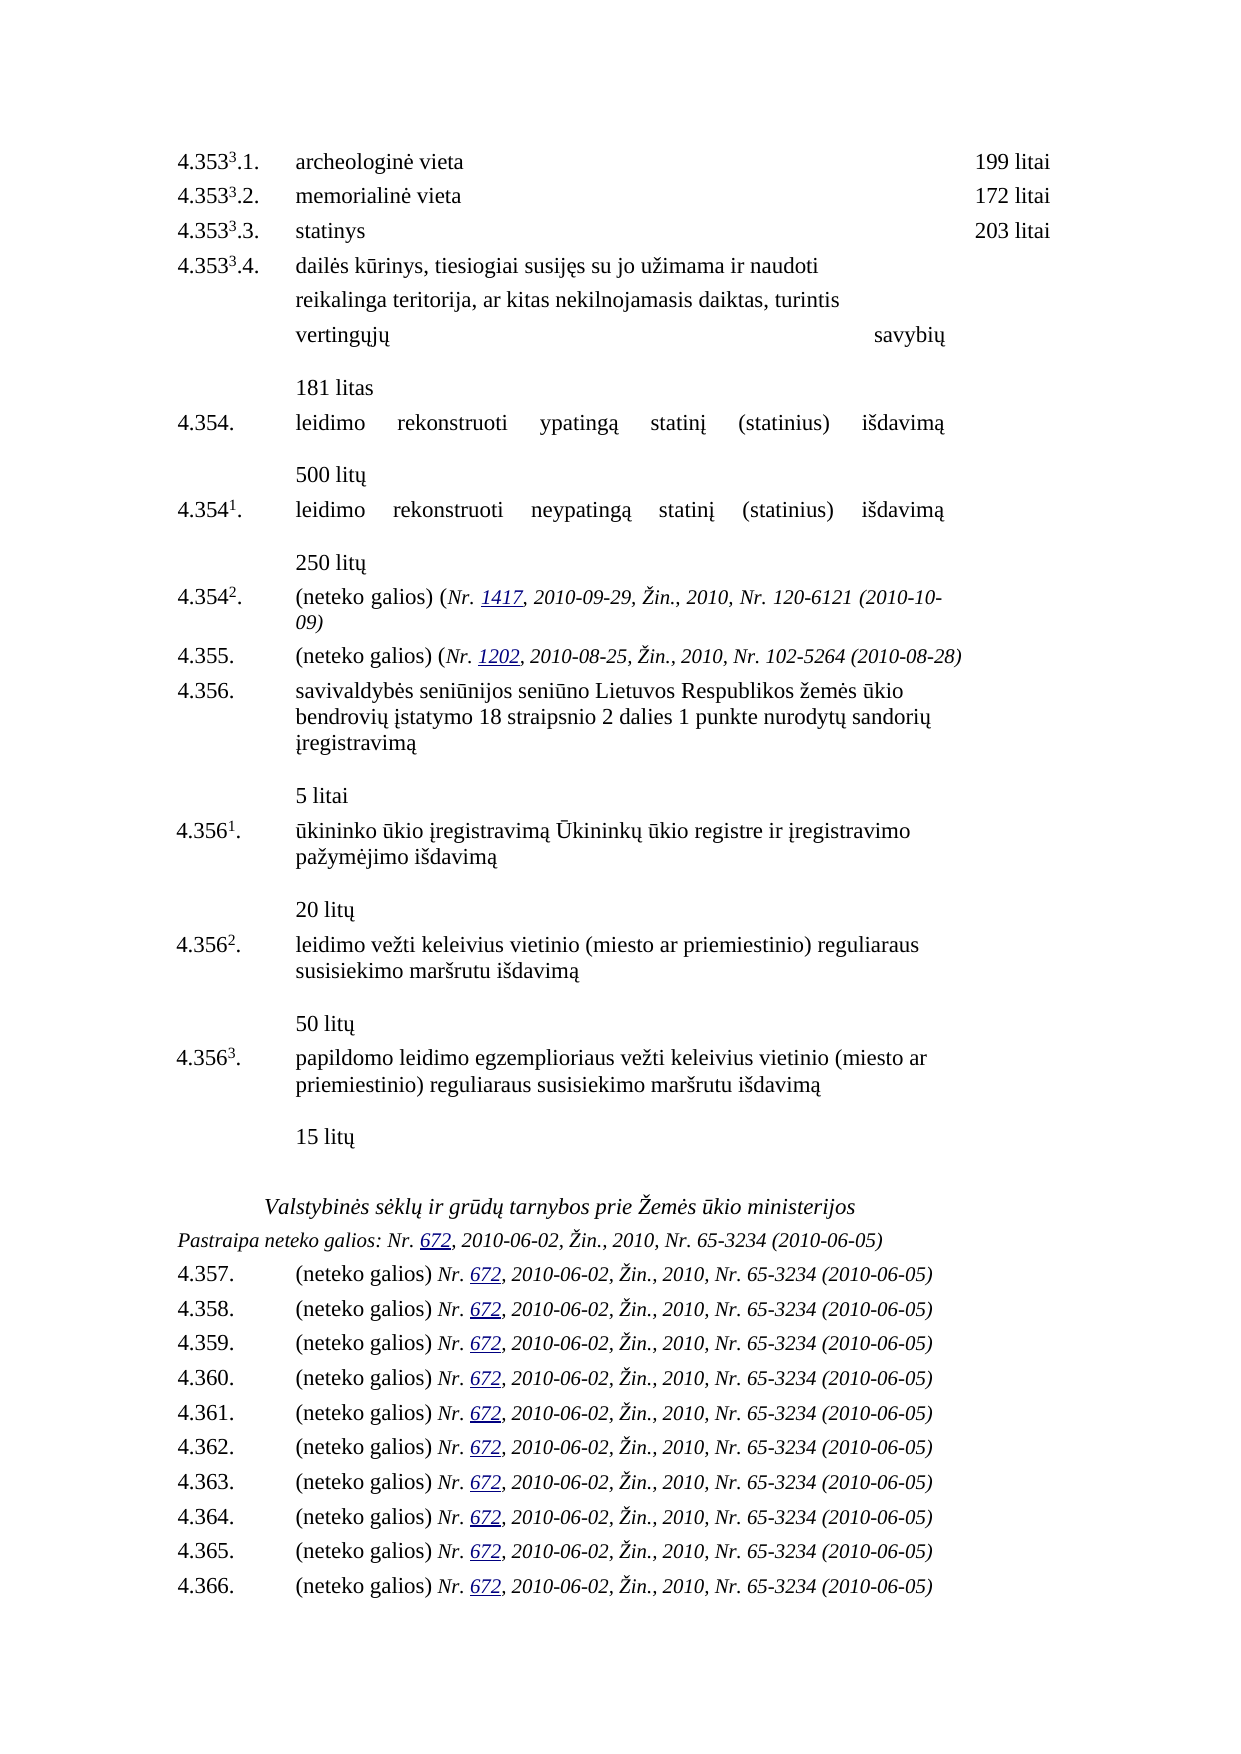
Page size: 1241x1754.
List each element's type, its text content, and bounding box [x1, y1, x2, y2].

text 4.3563. papildomo leidimo egzemplioriaus vežti keleivius vietinio (miesto ar priemiestinio) reguliaraus susisiekimo maršrutu išdavimą 15 litų [176, 1044, 945, 1150]
text 4.355. (neteko galios) (Nr. 1202, 2010-08-25, Žin., 2010, Nr. 102-5264 (2010-08-28) [177, 642, 1122, 668]
text 4.359. (neteko galios) Nr. 672, 2010-06-02, Žin., 2010, Nr. 65-3234 (2010-06-05) [177, 1329, 945, 1356]
text 4.360. (neteko galios) Nr. 672, 2010-06-02, Žin., 2010, Nr. 65-3234 (2010-06-05) [177, 1364, 945, 1390]
text reikalinga teritorija, ar kitas nekilnojamasis daiktas, turintis [177, 286, 1122, 313]
text vertingųjų savybių 181 litas [295, 321, 945, 400]
text 4.3541. leidimo rekonstruoti neypatingą statinį (statinius) išdavimą 250 litų [177, 496, 945, 575]
text 4.366. (neteko galios) Nr. 672, 2010-06-02, Žin., 2010, Nr. 65-3234 (2010-06-05) [177, 1572, 945, 1598]
text 4.3533.1. archeologinė vieta 199 litai [177, 148, 1122, 174]
text 4.357. (neteko galios) Nr. 672, 2010-06-02, Žin., 2010, Nr. 65-3234 (2010-06-05) [177, 1260, 945, 1286]
text Pastraipa neteko galios: Nr. 672, 2010-06-02, Žin., 2010, Nr. 65-3234 (2010-06-05) [177, 1227, 945, 1252]
text 4.3561. ūkininko ūkio įregistravimą Ūkininkų ūkio registre ir įregistravimo pažymėjimo išdavimą 20 litų [176, 817, 945, 922]
text 4.362. (neteko galios) Nr. 672, 2010-06-02, Žin., 2010, Nr. 65-3234 (2010-06-05) [177, 1433, 945, 1460]
text 4.361. (neteko galios) Nr. 672, 2010-06-02, Žin., 2010, Nr. 65-3234 (2010-06-05) [177, 1399, 945, 1425]
text 4.363. (neteko galios) Nr. 672, 2010-06-02, Žin., 2010, Nr. 65-3234 (2010-06-05) [177, 1468, 945, 1494]
text 4.358. (neteko galios) Nr. 672, 2010-06-02, Žin., 2010, Nr. 65-3234 (2010-06-05) [177, 1294, 945, 1321]
text 4.356. savivaldybės seniūnijos seniūno Lietuvos Respublikos žemės ūkio bendrovių įstatymo 18 straipsnio 2 dalies 1 punkte nurodytų sandorių įregistravimą 5 litai [177, 677, 945, 808]
text 4.3533.2. memorialinė vieta 172 litai [177, 182, 1122, 209]
text Valstybinės sėklų ir grūdų tarnybos prie Žemės ūkio ministerijos [177, 1193, 945, 1219]
text 4.3533.4. dailės kūrinys, tiesiogiai susijęs su jo užimama ir naudoti [177, 252, 1122, 278]
text 4.3562. leidimo vežti keleivius vietinio (miesto ar priemiestinio) reguliaraus susisiekimo maršrutu išdavimą 50 litų [176, 931, 945, 1036]
text 4.3542. (neteko galios) (Nr. 1417, 2010-09-29, Žin., 2010, Nr. 120-6121 (2010-10-09) [177, 583, 945, 634]
text 4.364. (neteko galios) Nr. 672, 2010-06-02, Žin., 2010, Nr. 65-3234 (2010-06-05) [177, 1503, 945, 1529]
text 4.354. leidimo rekonstruoti ypatingą statinį (statinius) išdavimą 500 litų [177, 408, 945, 488]
text 4.3533.3. statinys 203 litai [177, 217, 1122, 243]
text 4.365. (neteko galios) Nr. 672, 2010-06-02, Žin., 2010, Nr. 65-3234 (2010-06-05) [177, 1537, 945, 1564]
